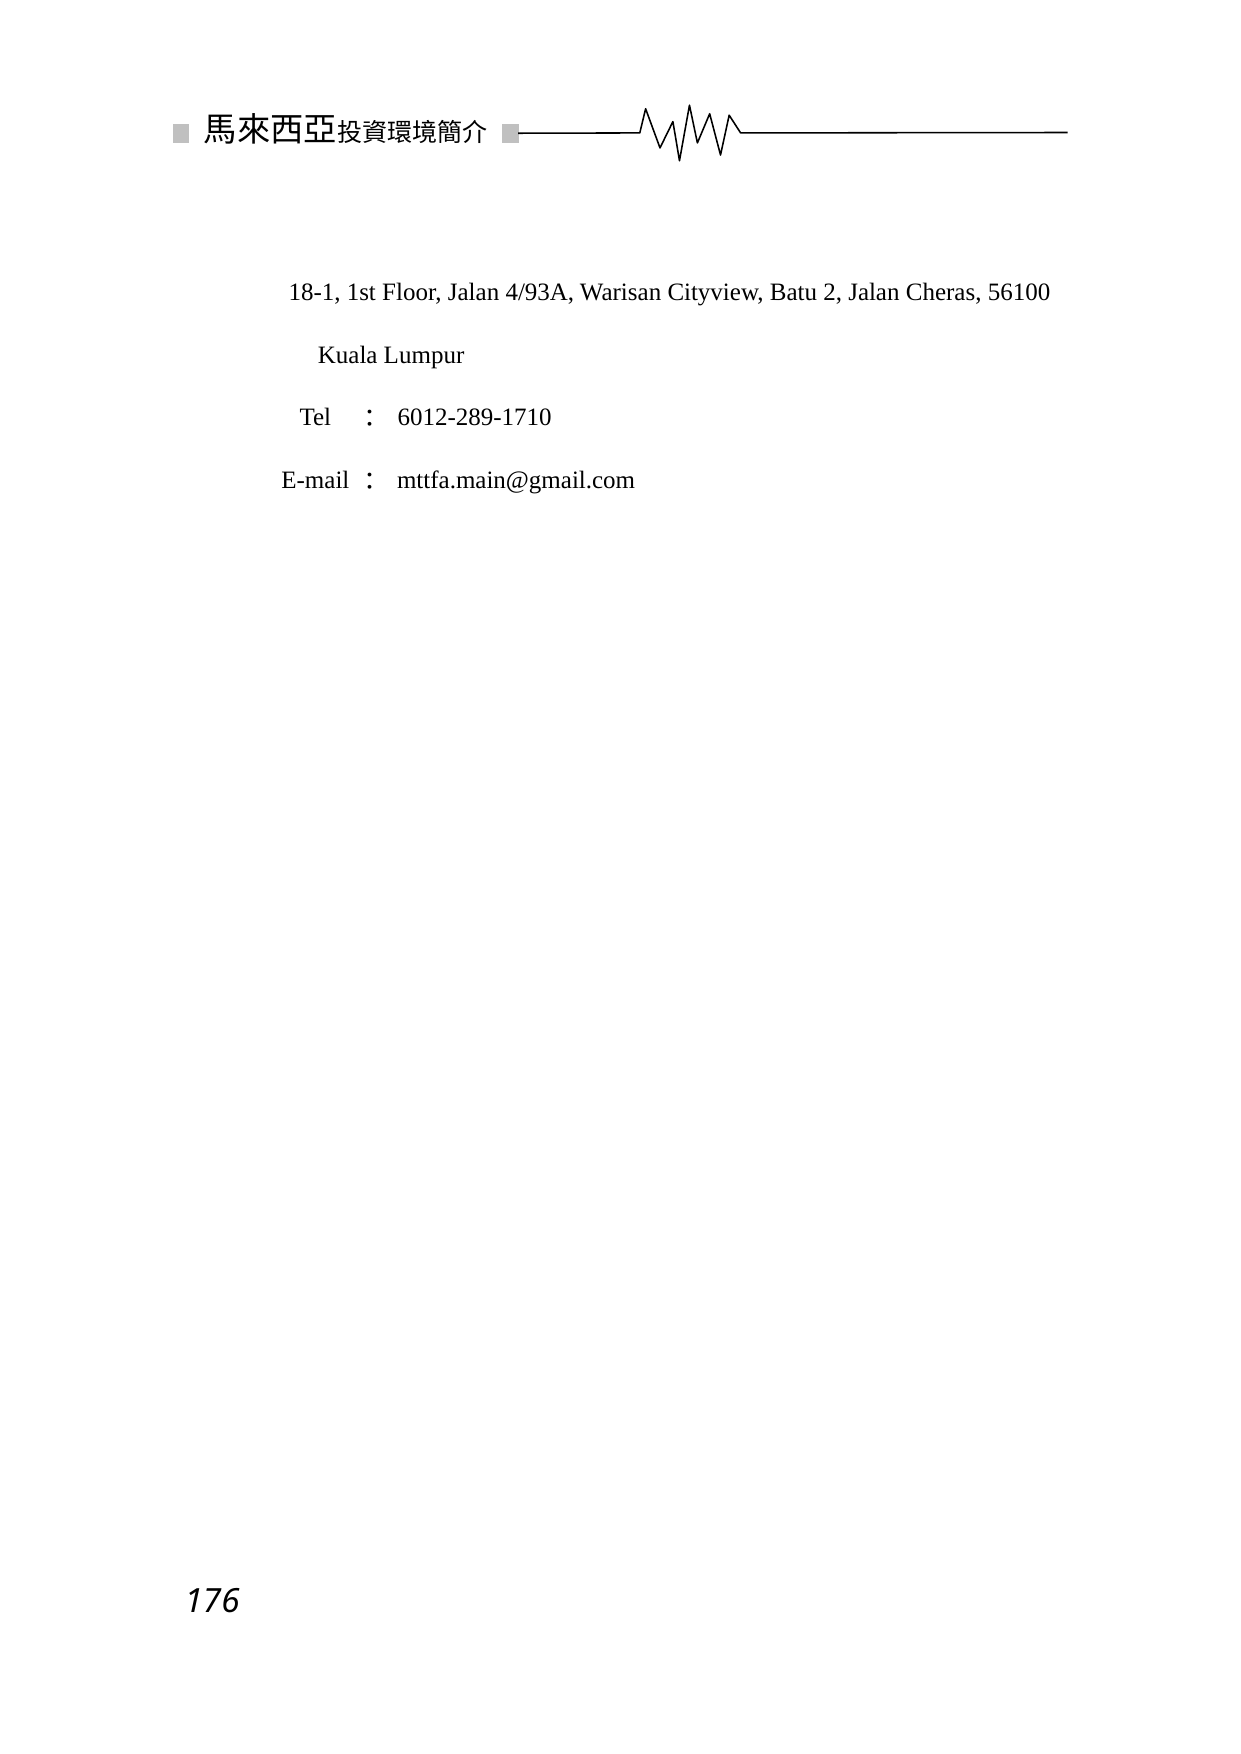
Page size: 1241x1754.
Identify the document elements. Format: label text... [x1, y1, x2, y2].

text Tel：6012-289-1710 [207, 375, 1058, 438]
text 18-1, 1st Floor, Jalan 4/93A, Warisan Cityview, Batu 2, Jalan Cheras, 56100 Kuala Lumpur [207, 250, 1058, 375]
text E-mail：mttfa.main@gmail.com [207, 438, 1058, 500]
